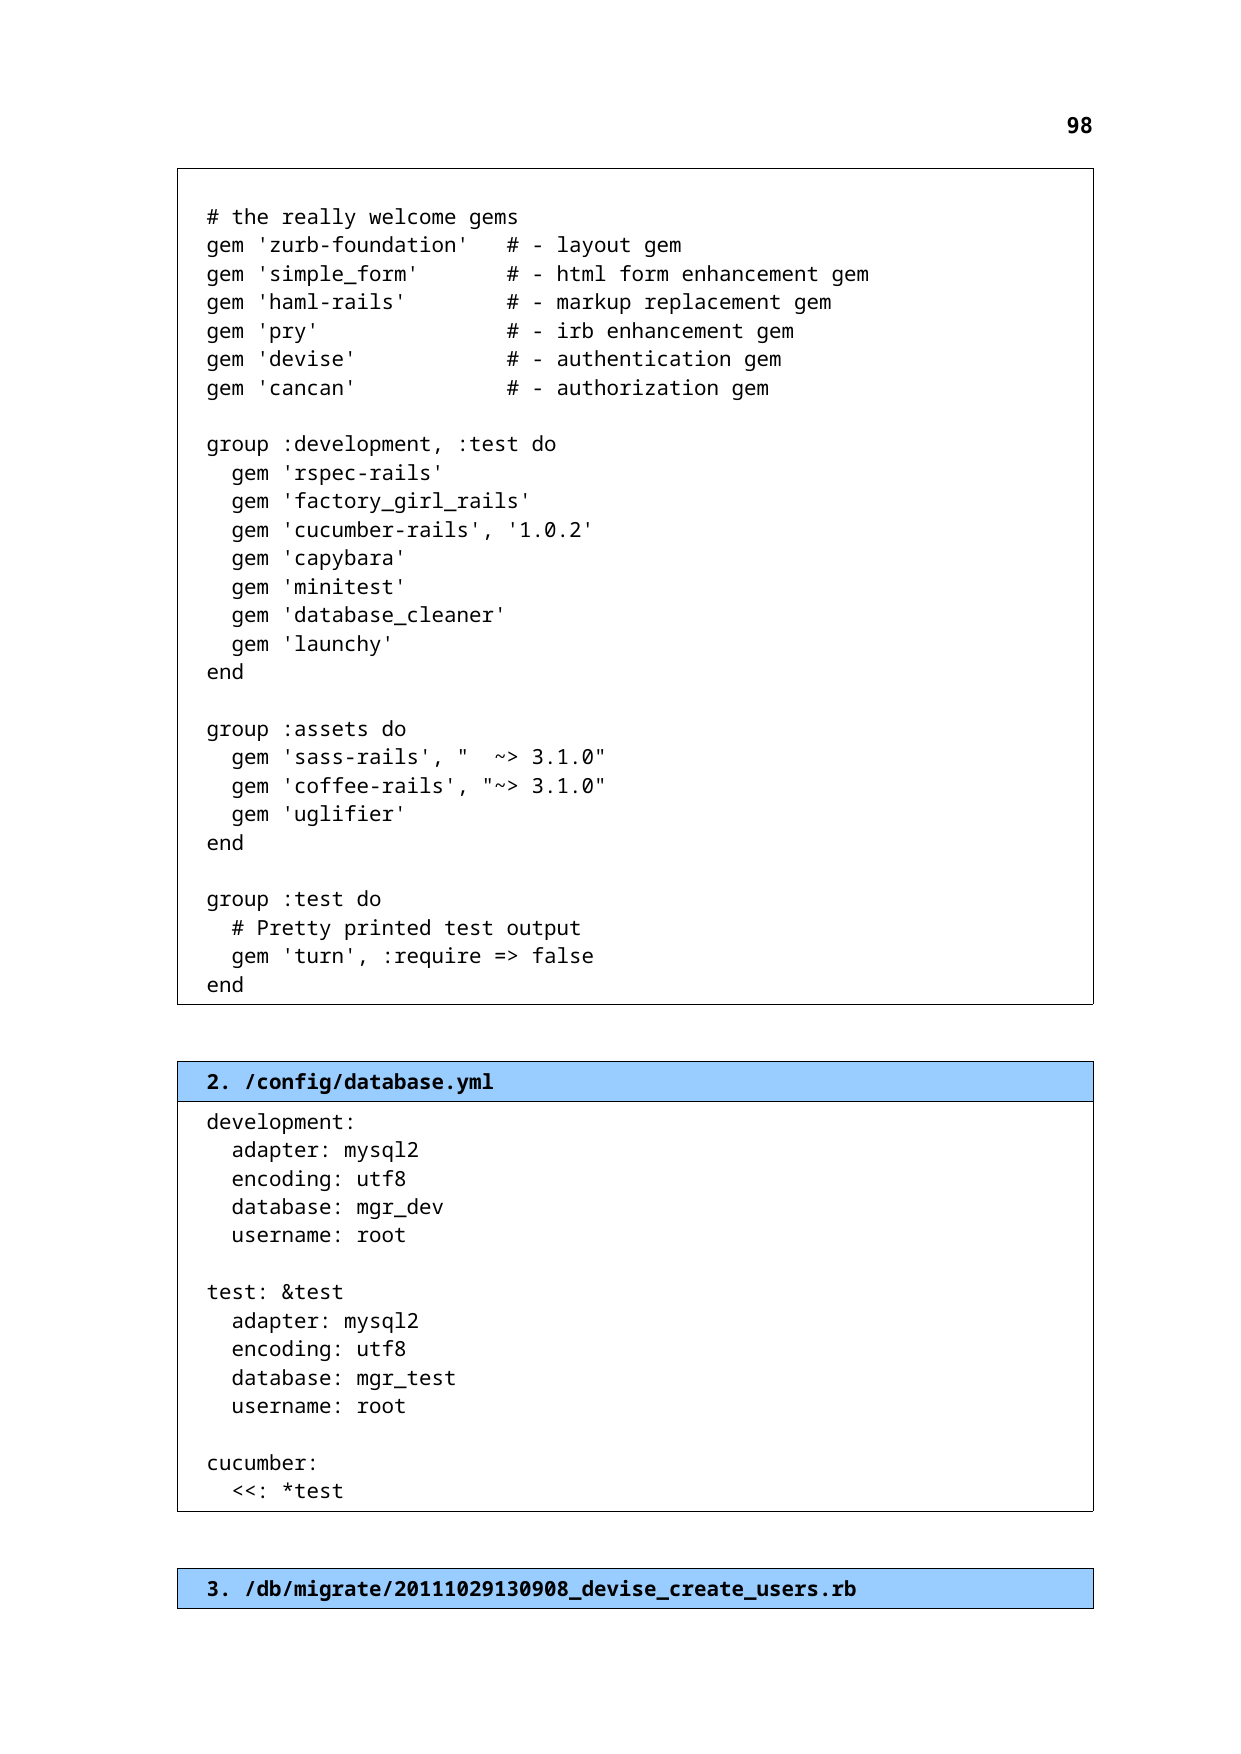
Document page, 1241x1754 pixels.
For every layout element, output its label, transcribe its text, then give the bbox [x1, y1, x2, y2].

table_cell development: adapter: mysql2 encoding: utf8 database: mgr_dev username: root test: &test adapter: mysql2 encoding: utf8 database: mgr_test username: root cucumber: <<: *test [178, 1102, 1093, 1511]
table_cell # the really welcome gems gem 'zurb-foundation' # - layout gem gem 'simple_form' # - html form enhancement gem gem 'haml-rails' # - markup replacement gem gem 'pry' # - irb enhancement gem gem 'devise' # - authentication gem gem 'cancan' # - authorization gem group :development, :test do gem 'rspec-rails' gem 'factory_girl_rails' gem 'cucumber-rails', '1.0.2' gem 'capybara' gem 'minitest' gem 'database_cleaner' gem 'launchy' end group :assets do gem 'sass-rails', " ~> 3.1.0" gem 'coffee-rails', "~> 3.1.0" gem 'uglifier' end group :test do # Pretty printed test output gem 'turn', :require => false end [178, 169, 1093, 1004]
table_header 3. /db/migrate/20111029130908_devise_create_users.rb [178, 1569, 1093, 1608]
table_header 2. /config/database.yml [178, 1062, 1093, 1101]
